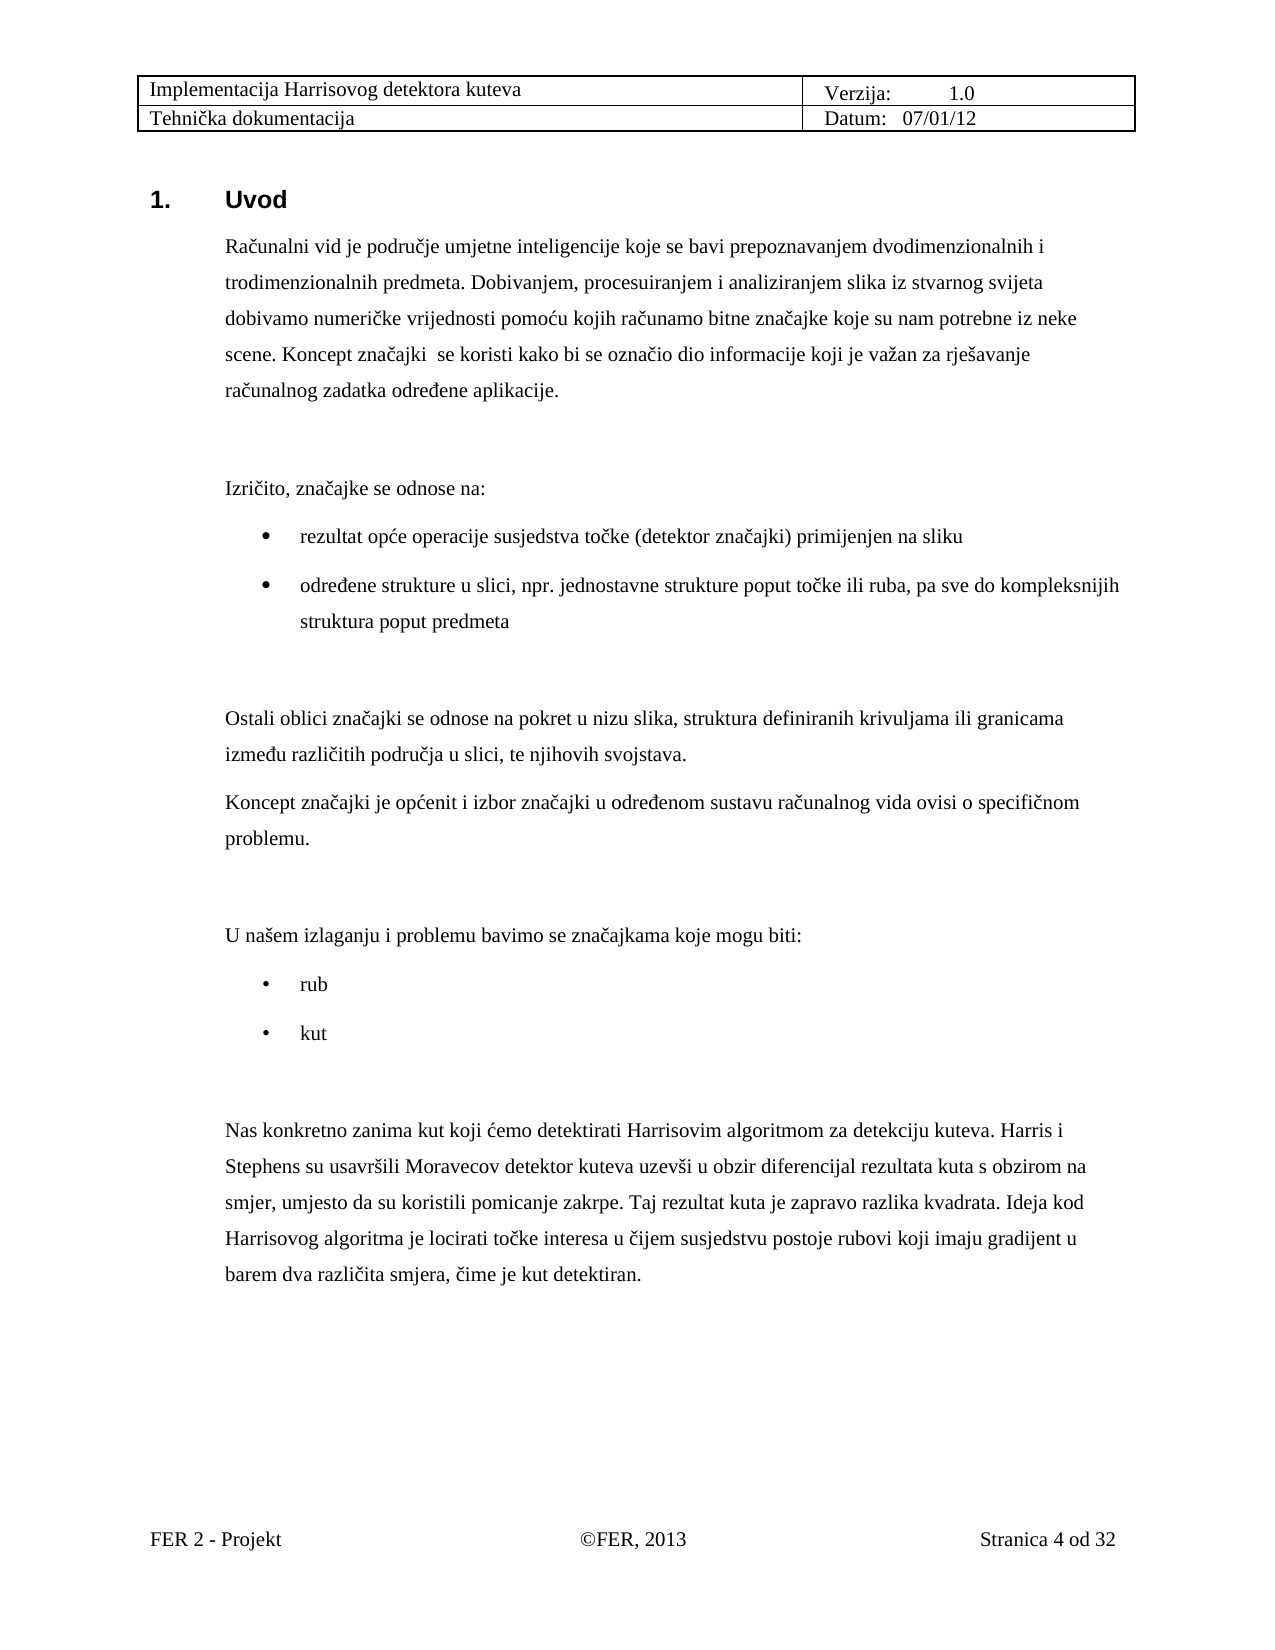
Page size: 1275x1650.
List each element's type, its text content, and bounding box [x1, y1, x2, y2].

text U našem izlaganju i problemu bavimo se značajkama koje mogu biti: [225, 923, 1125, 947]
list rub [262, 972, 1125, 996]
subtitle Uvod [150, 185, 1125, 213]
text Ostali oblici značajki se odnose na pokret u nizu slika, struktura definiranih krivuljama ili granicama između različitih područja u slici, te njihovih svojstava. [225, 706, 1125, 766]
text Koncept značajki je općenit i izbor značajki u određenom sustavu računalnog vida ovisi o specifičnom problemu. [225, 790, 1125, 850]
text Računalni vid je područje umjetne inteligencije koje se bavi prepoznavanjem dvodimenzionalnih i trodimenzionalnih predmeta. Dobivanjem, procesuiranjem i analiziranjem slika iz stvarnog svijeta dobivamo numeričke vrijednosti pomoću kojih računamo bitne značajke koje su nam potrebne iz neke scene. Koncept značajki se koristi kako bi se označio dio informacije koji je važan za rješavanje računalnog zadatka određene aplikacije. [225, 234, 1125, 402]
list rezultat opće operacije susjedstva točke (detektor značajki) primijenjen na sliku [262, 524, 1125, 548]
text Nas konkretno zanima kut koji ćemo detektirati Harrisovim algoritmom za detekciju kuteva. Harris i Stephens su usavršili Moravecov detektor kuteva uzevši u obzir diferencijal rezultata kuta s obzirom na smjer, umjesto da su koristili pomicanje zakrpe. Taj rezultat kuta je zapravo razlika kvadrata. Ideja kod Harrisovog algoritma je locirati točke interesa u čijem susjedstvu postoje rubovi koji imaju gradijent u barem dva različita smjera, čime je kut detektiran. [225, 1117, 1125, 1286]
list kut [262, 1020, 1125, 1044]
text Izričito, značajke se odnose na: [225, 475, 1125, 499]
list određene strukture u slici, npr. jednostavne strukture poput točke ili ruba, pa sve do kompleksnijih struktura poput predmeta [262, 572, 1125, 633]
